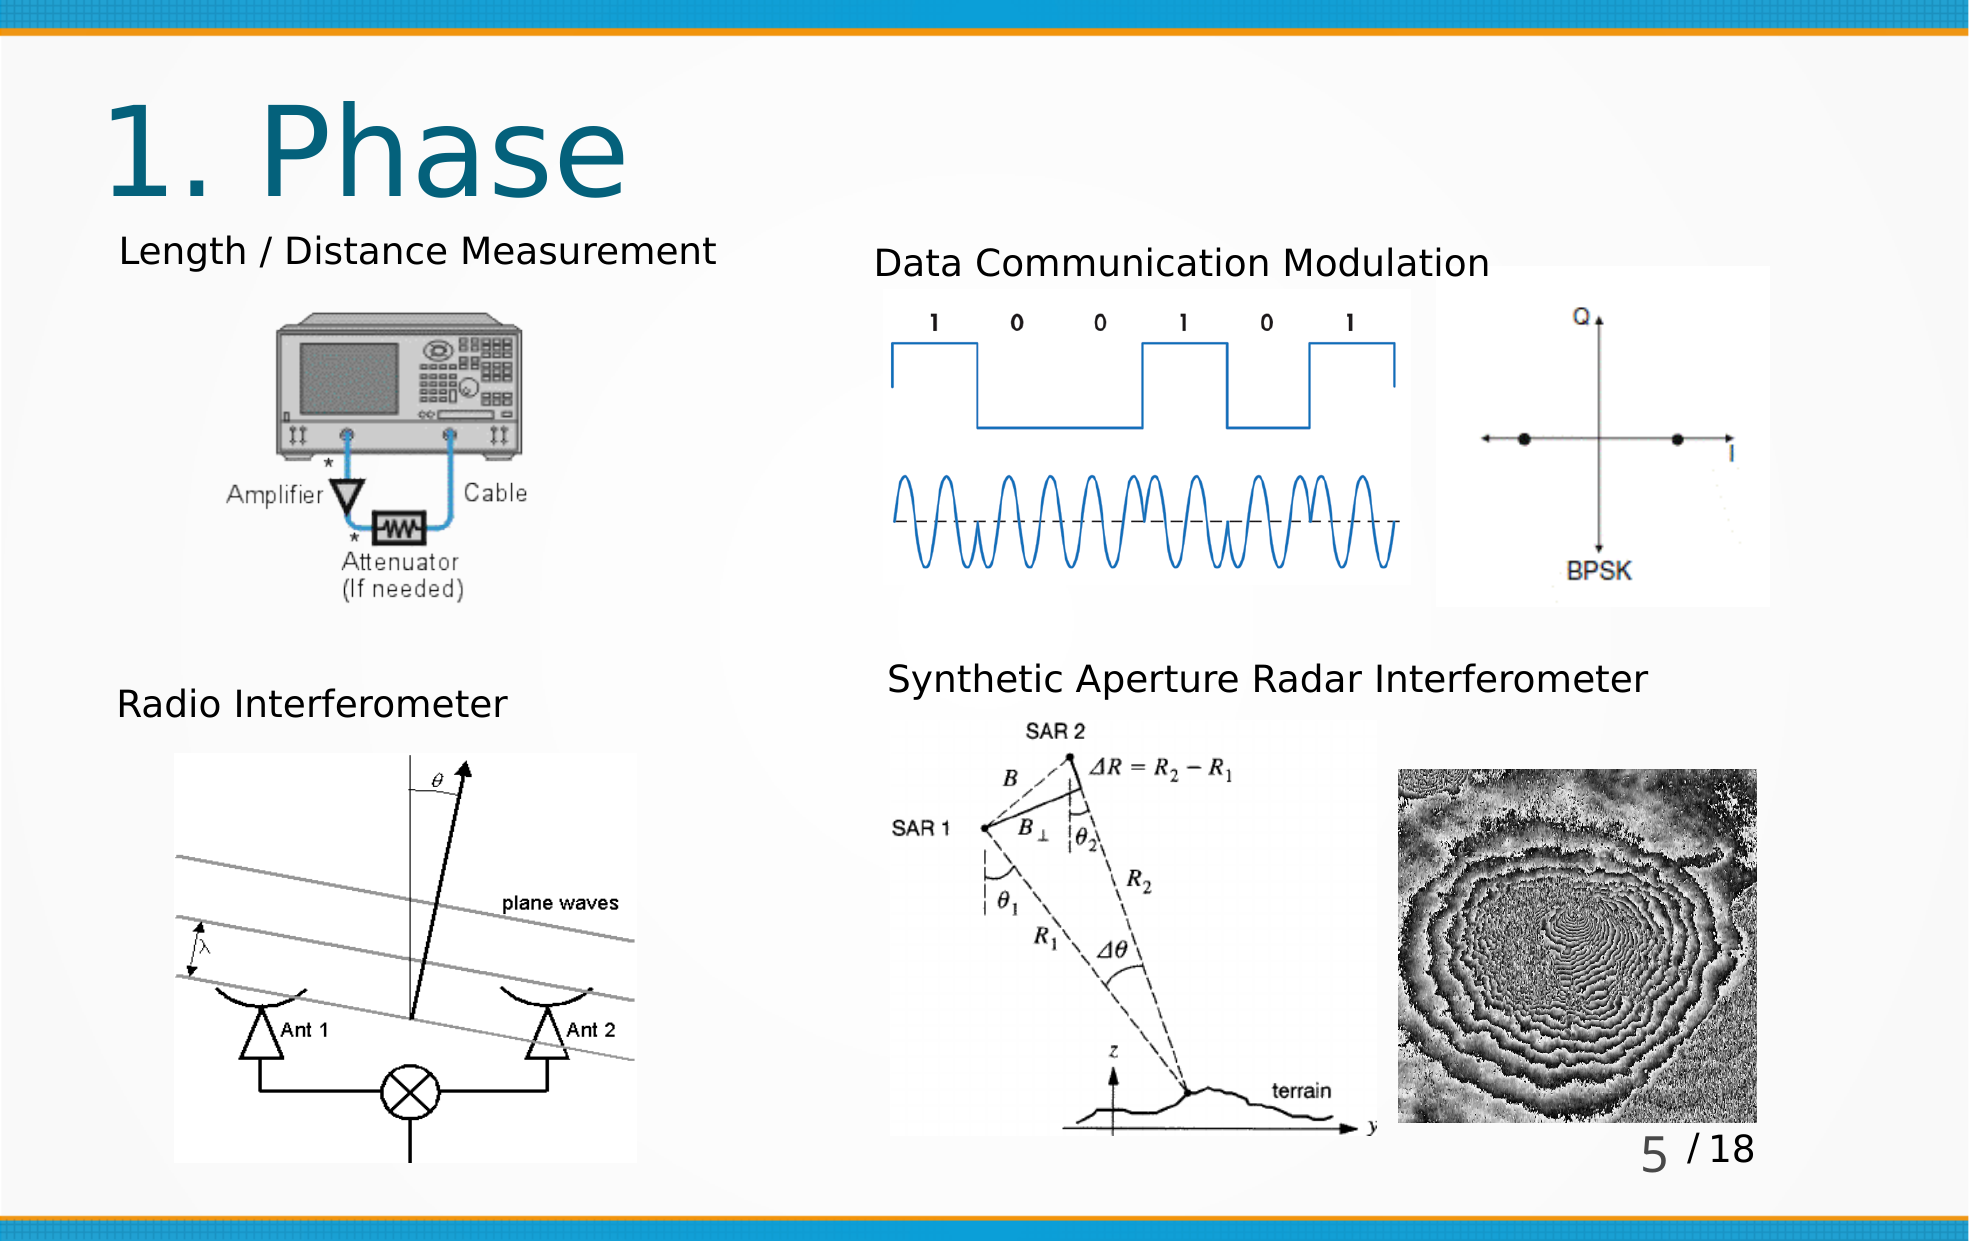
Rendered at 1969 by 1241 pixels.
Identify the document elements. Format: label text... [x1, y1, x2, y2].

picture [0, 0, 1969, 1241]
text_box Data Communication Modulation [867, 187, 1661, 340]
text_box Length / Distance Measurement [112, 187, 789, 315]
text_box Radio Interferometer [110, 640, 564, 768]
text_box Synthetic Aperture Radar Interferometer [881, 615, 1691, 743]
title 1. Phase [98, 49, 1870, 257]
